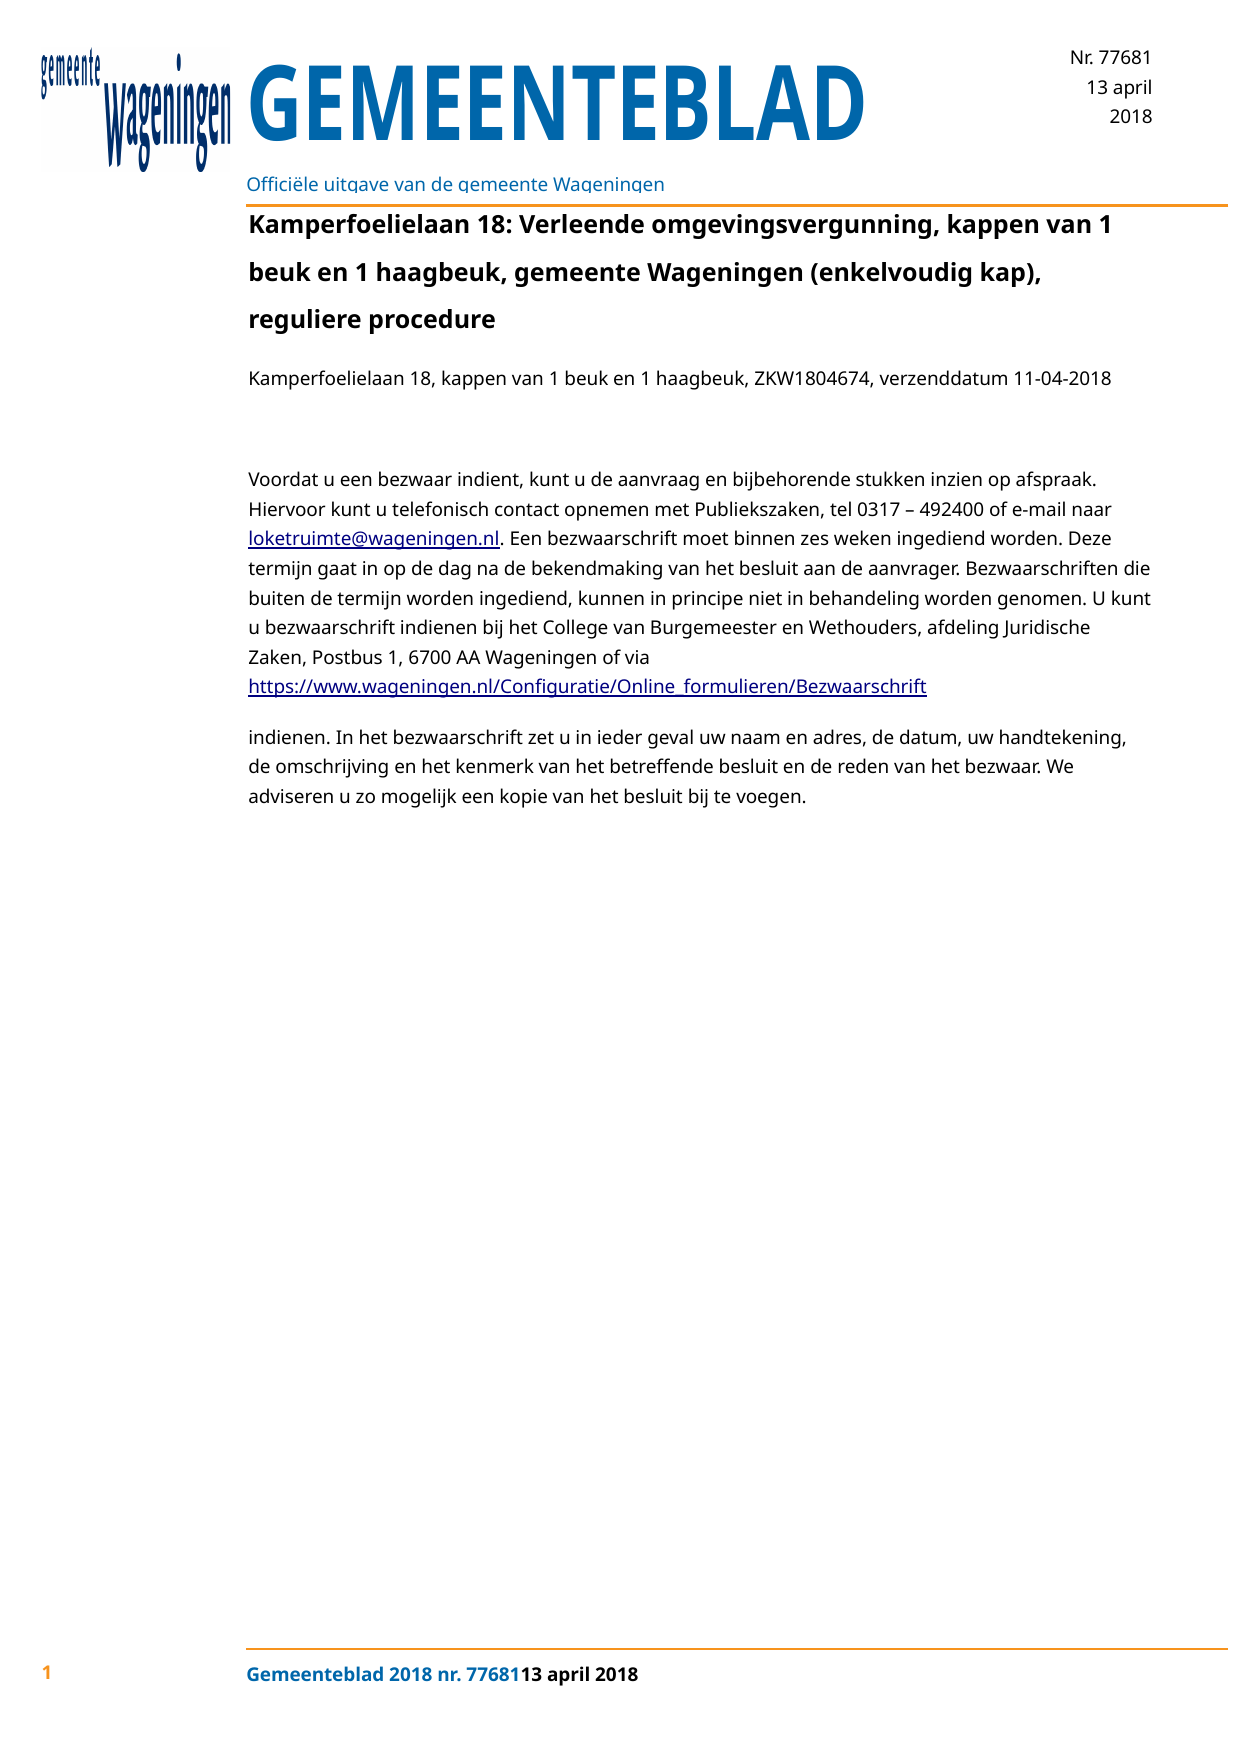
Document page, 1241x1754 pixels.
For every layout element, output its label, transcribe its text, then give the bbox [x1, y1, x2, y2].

text indienen. In het bezwaarschrift zet u in ieder geval uw naam en adres, de datum, uw handtekening, de omschrijving en het kenmerk van het betreffende besluit en de reden van het bezwaar. We adviseren u zo mogelijk een kopie van het besluit bij te voegen. [248, 724, 1152, 809]
text Kamperfoelielaan 18: Verleende omgevingsvergunning, kappen van 1 beuk en 1 haagbeuk, gemeente Wageningen (enkelvoudig kap), reguliere procedure [248, 207, 1152, 336]
text Voordat u een bezwaar indient, kunt u de aanvraag en bijbehorende stukken inzien op afspraak. Hiervoor kunt u telefonisch contact opnemen met Publiekszaken, tel 0317 – 492400 of e-mail naar loketruimte@wageningen.nl. Een bezwaarschrift moet binnen zes weken ingediend worden. Deze termijn gaat in op de dag na de bekendmaking van het besluit aan de aanvrager. Bezwaarschriften die buiten de termijn worden ingediend, kunnen in principe niet in behandeling worden genomen. U kunt u bezwaarschrift indienen bij het College van Burgemeester en Wethouders, afdeling Juridische Zaken, Postbus 1, 6700 AA Wageningen of via https://www.wageningen.nl/Configuratie/Online_formulieren/Bezwaarschrift [248, 466, 1152, 699]
picture [41, 47, 231, 172]
text Kamperfoelielaan 18, kappen van 1 beuk en 1 haagbeuk, ZKW1804674, verzenddatum 11-04-2018 [248, 366, 1152, 391]
